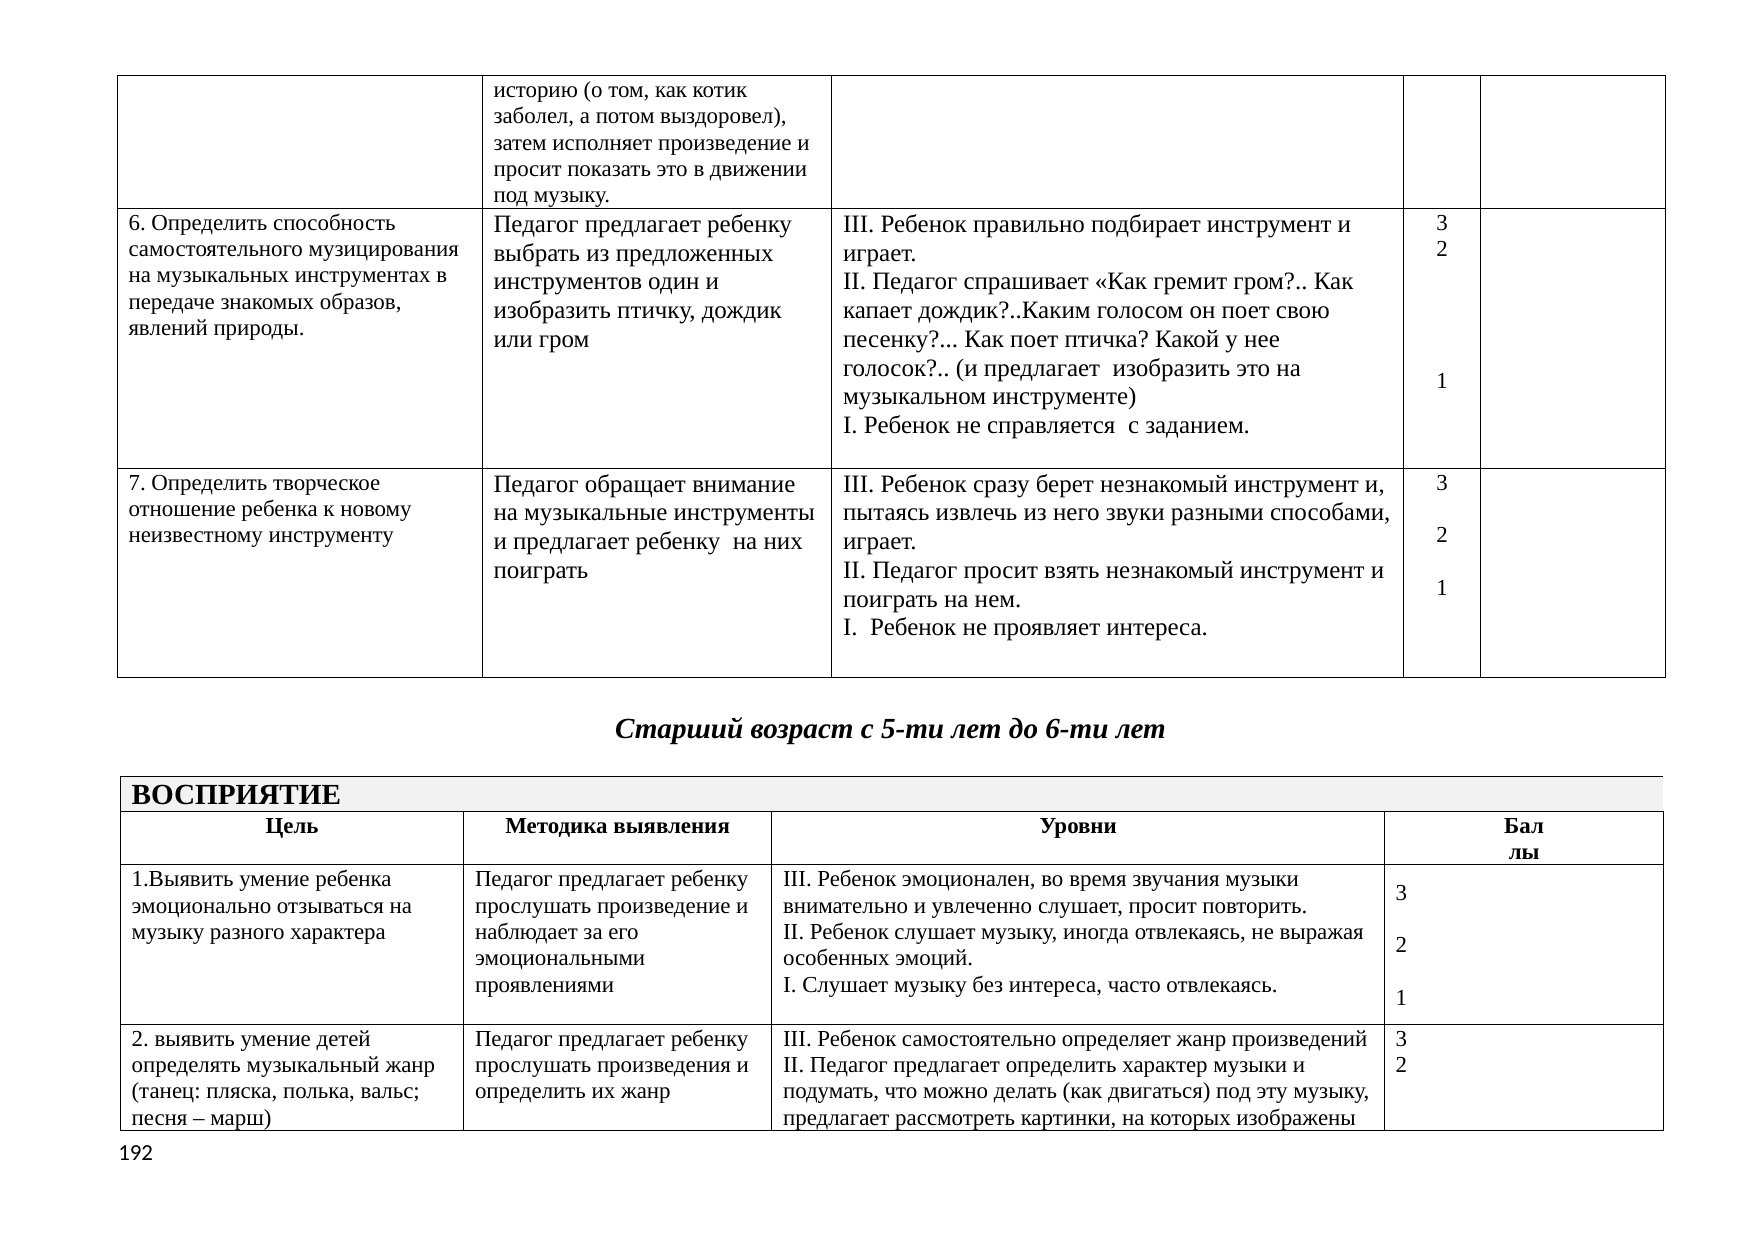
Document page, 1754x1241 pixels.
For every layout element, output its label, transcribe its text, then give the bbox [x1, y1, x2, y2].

table_cell 6. Определить способность самостоятельного музицирования на музыкальных инструментах в передаче знакомых образов, явлений природы. [118, 209, 482, 468]
table_cell Бал лы [1385, 812, 1663, 864]
table_cell 2. выявить умение детей определять музыкальный жанр (танец: пляска, полька, вальс; песня – марш) [121, 1025, 463, 1130]
table_cell историю (о том, как котик заболел, а потом выздоровел), затем исполняет произведение и просит показать это в движении под музыку. [483, 76, 831, 208]
table_cell [1481, 76, 1665, 208]
table_cell 3 2 1 [1385, 865, 1663, 1023]
table_cell [1481, 209, 1665, 468]
table_cell Педагог обращает внимание на музыкальные инструменты и предлагает ребенку на них поиграть [483, 469, 831, 677]
text Старший возраст с 5-ти лет до 6-ти лет [118, 711, 1665, 745]
table_cell [832, 76, 1403, 208]
table_cell Педагог предлагает ребенку прослушать произведения и определить их жанр [464, 1025, 771, 1130]
table_cell Педагог предлагает ребенку выбрать из предложенных инструментов один и изобразить птичку, дождик или гром [483, 209, 831, 468]
table_cell [1481, 469, 1665, 677]
table_header ВОСПРИЯТИЕ [121, 777, 1663, 811]
table_cell III. Ребенок эмоционален, во время звучания музыки внимательно и увлеченно слушает, просит повторить. II. Ребенок слушает музыку, иногда отвлекаясь, не выражая особенных эмоций. I. Слушает музыку без интереса, часто отвлекаясь. [772, 865, 1384, 1023]
table_cell 7. Определить творческое отношение ребенка к новому неизвестному инструменту [118, 469, 482, 677]
table_cell 3 2 1 [1404, 469, 1480, 677]
table_cell III. Ребенок правильно подбирает инструмент и играет. II. Педагог спрашивает «Как гремит гром?.. Как капает дождик?..Каким голосом он поет свою песенку?... Как поет птичка? Какой у нее голосок?.. (и предлагает изобразить это на музыкальном инструменте) I. Ребенок не справляется с заданием. [832, 209, 1403, 468]
table_cell [1404, 76, 1480, 208]
table_cell 3 2 [1385, 1025, 1663, 1130]
table_cell Цель [121, 812, 463, 864]
table_cell III. Ребенок сразу берет незнакомый инструмент и, пытаясь извлечь из него звуки разными способами, играет. II. Педагог просит взять незнакомый инструмент и поиграть на нем. I. Ребенок не проявляет интереса. [832, 469, 1403, 677]
table_cell Педагог предлагает ребенку прослушать произведение и наблюдает за его эмоциональными проявлениями [464, 865, 771, 1023]
table_cell 3 2 1 [1404, 209, 1480, 468]
table_cell 1.Выявить умение ребенка эмоционально отзываться на музыку разного характера [121, 865, 463, 1023]
table_cell III. Ребенок самостоятельно определяет жанр произведений II. Педагог предлагает определить характер музыки и подумать, что можно делать (как двигаться) под эту музыку, предлагает рассмотреть картинки, на которых изображены [772, 1025, 1384, 1130]
table_cell Уровни [772, 812, 1384, 864]
table_cell Методика выявления [464, 812, 771, 864]
table_cell [118, 76, 482, 208]
